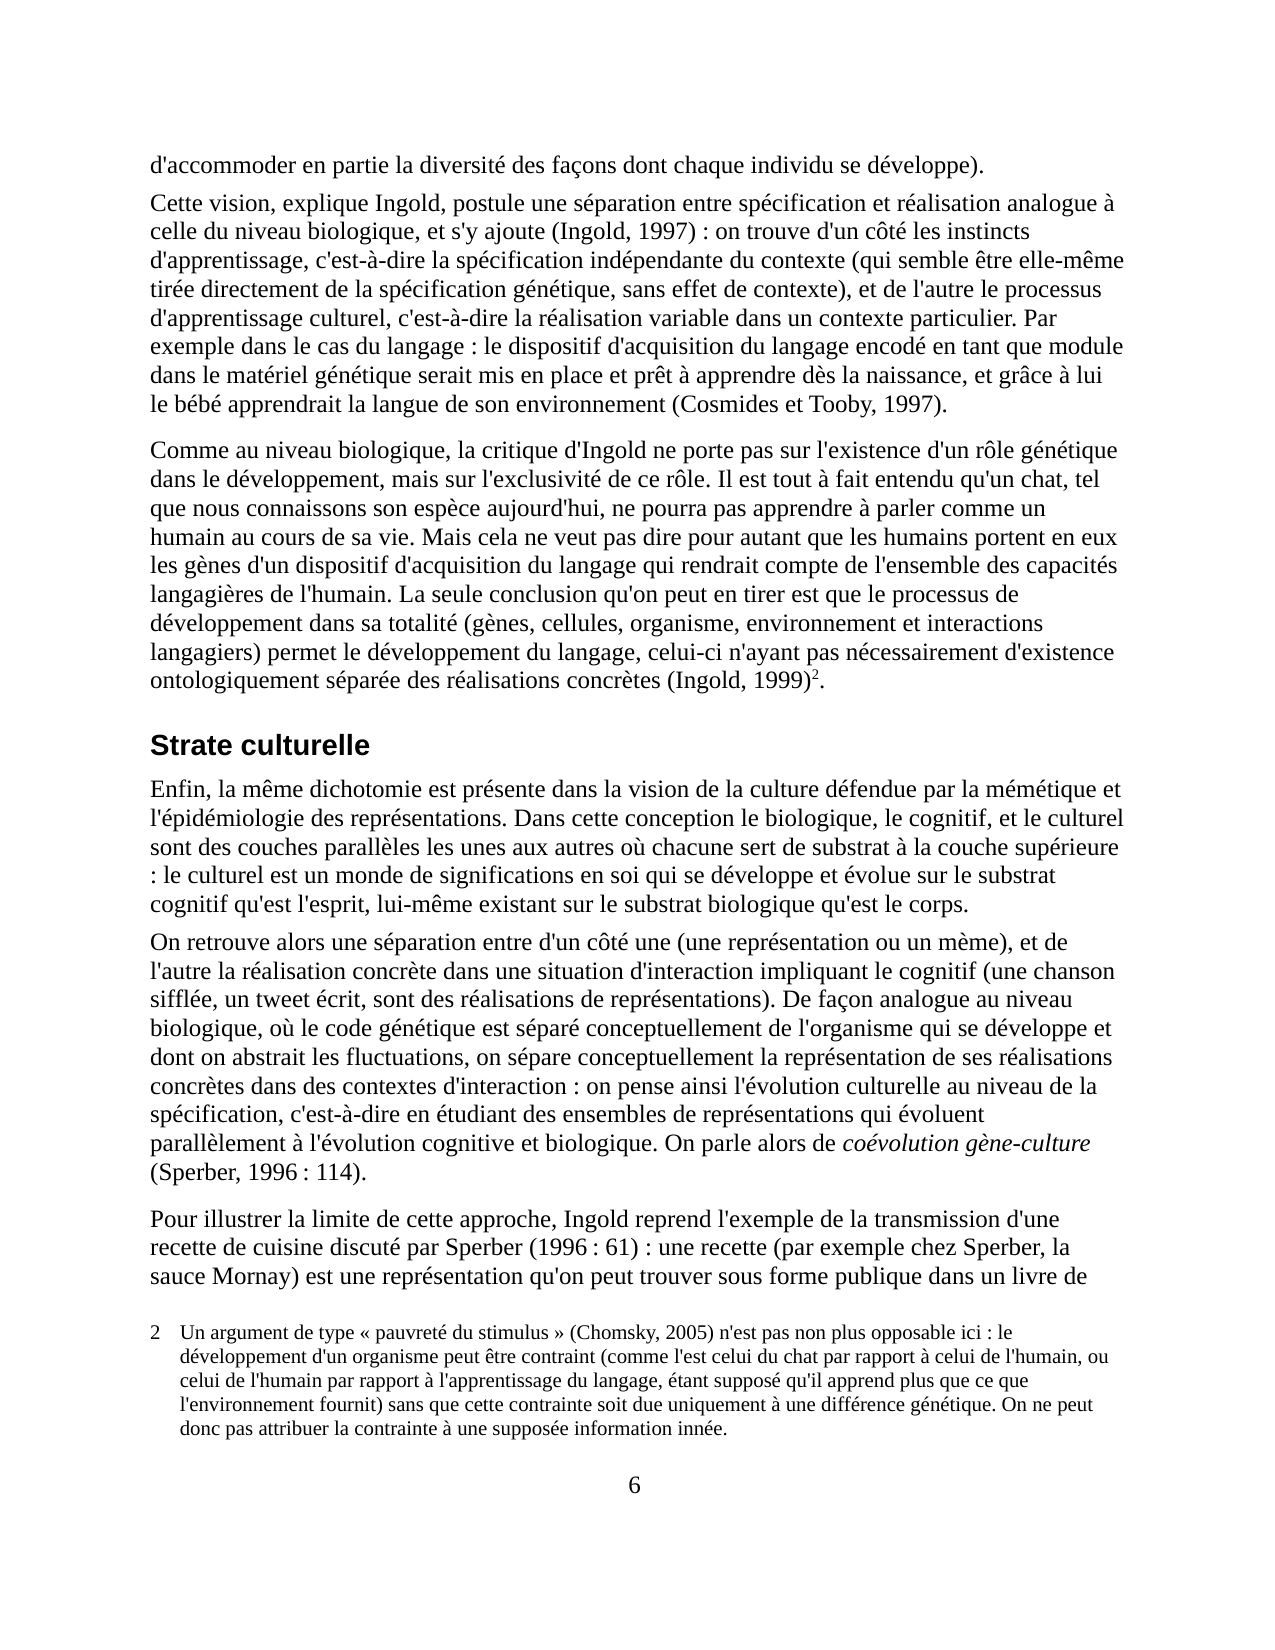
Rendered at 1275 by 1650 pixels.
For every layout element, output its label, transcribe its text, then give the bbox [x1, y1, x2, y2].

text Un argument de type « pauvreté du stimulus » (Chomsky, 2005) n'est pas non plus opposable ici : le développement d'un organisme peut être contraint (comme l'est celui du chat par rapport à celui de l'humain, ou celui de l'humain par rapport à l'apprentissage du langage, étant supposé qu'il apprend plus que ce que l'environnement fournit) sans que cette contrainte soit due uniquement à une différence génétique. On ne peut donc pas attribuer la contrainte à une supposée information innée. [150, 1320, 1125, 1440]
text Enfin, la même dichotomie est présente dans la vision de la culture défendue par la mémétique et l'épidémiologie des représentations. Dans cette conception le biologique, le cognitif, et le culturel sont des couches parallèles les unes aux autres où chacune sert de substrat à la couche supérieure : le culturel est un monde de significations en soi qui se développe et évolue sur le substrat cognitif qu'est l'esprit, lui-même existant sur le substrat biologique qu'est le corps. [150, 774, 1125, 918]
text Comme au niveau biologique, la critique d'Ingold ne porte pas sur l'existence d'un rôle génétique dans le développement, mais sur l'exclusivité de ce rôle. Il est tout à fait entendu qu'un chat, tel que nous connaissons son espèce aujourd'hui, ne pourra pas apprendre à parler comme un humain au cours de sa vie. Mais cela ne veut pas dire pour autant que les humains portent en eux les gènes d'un dispositif d'acquisition du langage qui rendrait compte de l'ensemble des capacités langagières de l'humain. La seule conclusion qu'on peut en tirer est que le processus de développement dans sa totalité (gènes, cellules, organisme, environnement et interactions langagiers) permet le développement du langage, celui-ci n'ayant pas nécessairement d'existence ontologiquement séparée des réalisations concrètes (Ingold, 1999). [150, 436, 1125, 694]
text Cette vision, explique Ingold, postule une séparation entre spécification et réalisation analogue à celle du niveau biologique, et s'y ajoute (Ingold, 1997) : on trouve d'un côté les instincts d'apprentissage, c'est-à-dire la spécification indépendante du contexte (qui semble être elle-même tirée directement de la spécification génétique, sans effet de contexte), et de l'autre le processus d'apprentissage culturel, c'est-à-dire la réalisation variable dans un contexte particulier. Par exemple dans le cas du langage : le dispositif d'acquisition du langage encodé en tant que module dans le matériel génétique serait mis en place et prêt à apprendre dès la naissance, et grâce à lui le bébé apprendrait la langue de son environnement (Cosmides et Tooby, 1997). [150, 188, 1125, 418]
subtitle Strate culturelle [150, 728, 1125, 762]
text On retrouve alors une séparation entre d'un côté une (une représentation ou un mème), et de l'autre la réalisation concrète dans une situation d'interaction impliquant le cognitif (une chanson sifflée, un tweet écrit, sont des réalisations de représentations). De façon analogue au niveau biologique, où le code génétique est séparé conceptuellement de l'organisme qui se développe et dont on abstrait les fluctuations, on sépare conceptuellement la représentation de ses réalisations concrètes dans des contextes d'interaction : on pense ainsi l'évolution culturelle au niveau de la spécification, c'est-à-dire en étudiant des ensembles de représentations qui évoluent parallèlement à l'évolution cognitive et biologique. On parle alors de coévolution gène-culture (Sperber, 1996 : 114). [150, 927, 1125, 1186]
text d'accommoder en partie la diversité des façons dont chaque individu se développe). [150, 150, 1125, 179]
text Pour illustrer la limite de cette approche, Ingold reprend l'exemple de la transmission d'une recette de cuisine discuté par Sperber (1996 : 61) : une recette (par exemple chez Sperber, la sauce Mornay) est une représentation qu'on peut trouver sous forme publique dans un livre de [150, 1204, 1125, 1290]
